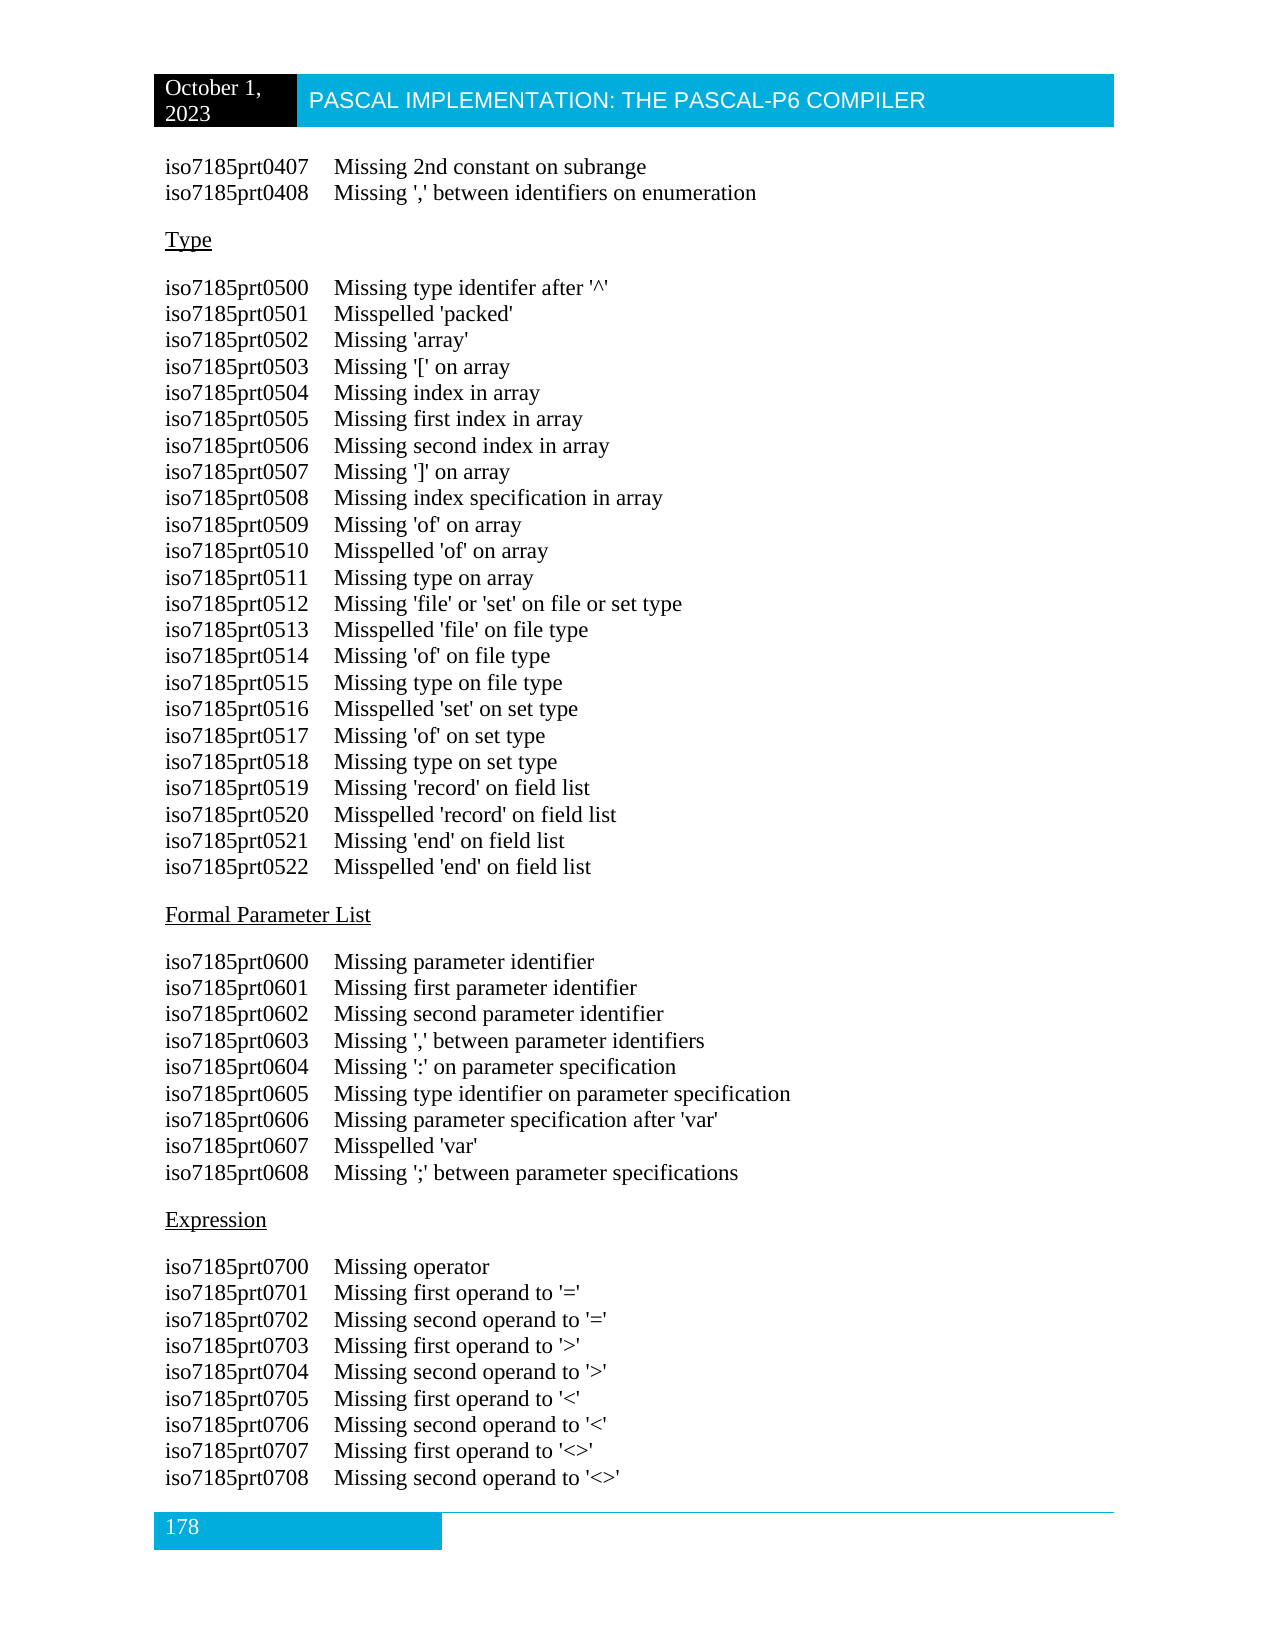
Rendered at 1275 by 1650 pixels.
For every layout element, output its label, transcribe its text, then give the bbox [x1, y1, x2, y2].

text iso7185prt0705 Missing first operand to '<' [165, 1385, 1125, 1411]
text iso7185prt0522 Misspelled 'end' on field list [165, 853, 1125, 880]
text iso7185prt0517 Missing 'of' on set type [165, 722, 1125, 748]
text Type [165, 226, 1125, 253]
text iso7185prt0500 Missing type identifer after '^' [165, 274, 1125, 300]
text iso7185prt0514 Missing 'of' on file type [165, 643, 1125, 669]
text iso7185prt0600 Missing parameter identifier [165, 948, 1125, 974]
text iso7185prt0509 Missing 'of' on array [165, 511, 1125, 537]
text iso7185prt0607 Misspelled 'var' [165, 1132, 1125, 1159]
text iso7185prt0408 Missing ',' between identifiers on enumeration [165, 179, 1125, 206]
text iso7185prt0503 Missing '[' on array [165, 353, 1125, 379]
text iso7185prt0702 Missing second operand to '=' [165, 1306, 1125, 1332]
text iso7185prt0507 Missing ']' on array [165, 458, 1125, 484]
text Expression [165, 1206, 1125, 1232]
text iso7185prt0502 Missing 'array' [165, 326, 1125, 353]
text iso7185prt0603 Missing ',' between parameter identifiers [165, 1027, 1125, 1053]
text iso7185prt0511 Missing type on array [165, 563, 1125, 590]
text iso7185prt0512 Missing 'file' or 'set' on file or set type [165, 590, 1125, 616]
text iso7185prt0602 Missing second parameter identifier [165, 1001, 1125, 1027]
text iso7185prt0521 Missing 'end' on field list [165, 827, 1125, 853]
text iso7185prt0707 Missing first operand to '<>' [165, 1437, 1125, 1464]
text iso7185prt0501 Misspelled 'packed' [165, 300, 1125, 326]
text iso7185prt0515 Missing type on file type [165, 669, 1125, 695]
text iso7185prt0706 Missing second operand to '<' [165, 1411, 1125, 1437]
text iso7185prt0608 Missing ';' between parameter specifications [165, 1159, 1125, 1185]
text iso7185prt0519 Missing 'record' on field list [165, 774, 1125, 801]
text iso7185prt0510 Misspelled 'of' on array [165, 537, 1125, 563]
text Formal Parameter List [165, 901, 1125, 927]
text iso7185prt0518 Missing type on set type [165, 748, 1125, 774]
text iso7185prt0601 Missing first parameter identifier [165, 974, 1125, 1001]
text iso7185prt0505 Missing first index in array [165, 405, 1125, 432]
text iso7185prt0506 Missing second index in array [165, 432, 1125, 458]
text iso7185prt0516 Misspelled 'set' on set type [165, 695, 1125, 722]
text iso7185prt0407 Missing 2nd constant on subrange [165, 153, 1125, 179]
text iso7185prt0704 Missing second operand to '>' [165, 1358, 1125, 1385]
text iso7185prt0605 Missing type identifier on parameter specification [165, 1079, 1125, 1106]
text iso7185prt0504 Missing index in array [165, 379, 1125, 405]
text iso7185prt0703 Missing first operand to '>' [165, 1332, 1125, 1358]
text iso7185prt0508 Missing index specification in array [165, 484, 1125, 511]
text iso7185prt0708 Missing second operand to '<>' [165, 1464, 1125, 1490]
text iso7185prt0604 Missing ':' on parameter specification [165, 1053, 1125, 1079]
text iso7185prt0701 Missing first operand to '=' [165, 1279, 1125, 1306]
text iso7185prt0520 Misspelled 'record' on field list [165, 801, 1125, 827]
text iso7185prt0606 Missing parameter specification after 'var' [165, 1106, 1125, 1132]
text iso7185prt0700 Missing operator [165, 1253, 1125, 1279]
text iso7185prt0513 Misspelled 'file' on file type [165, 616, 1125, 643]
